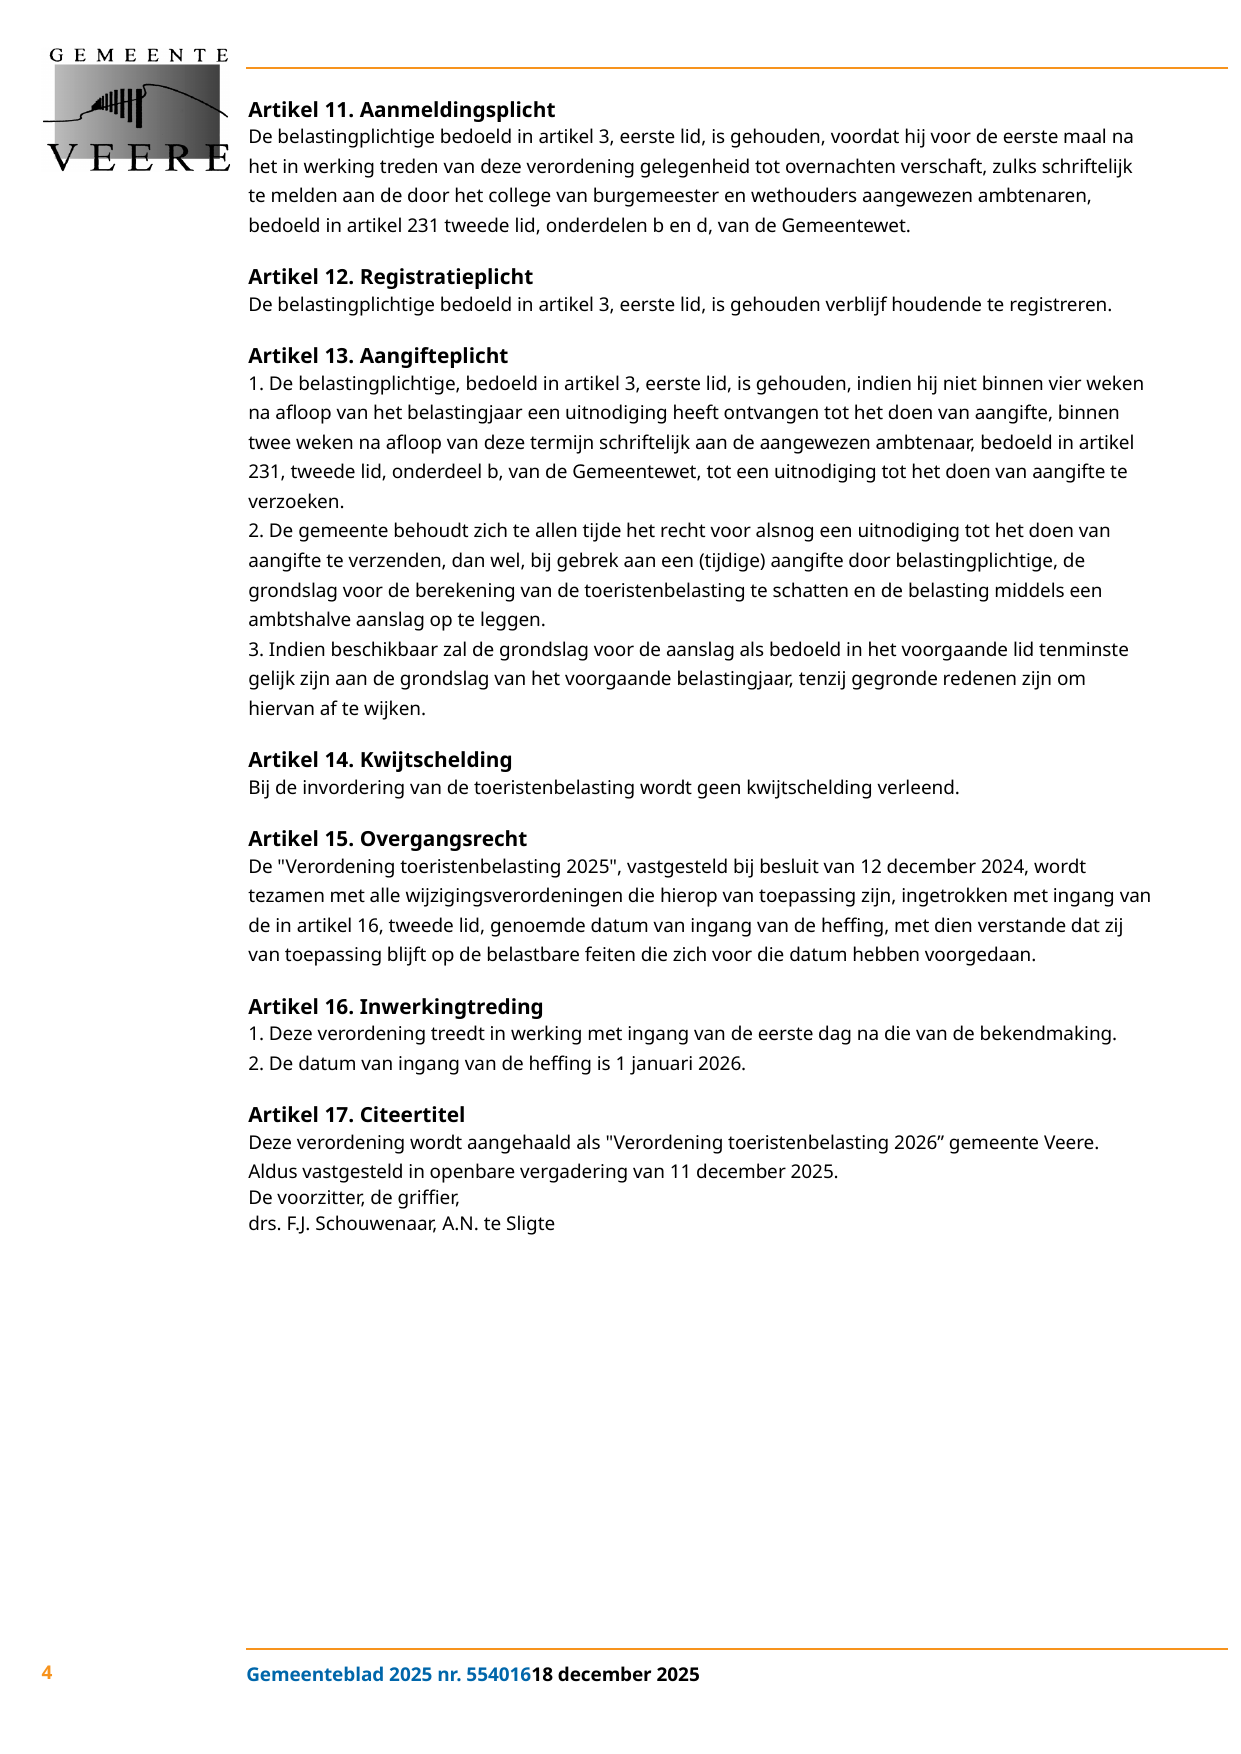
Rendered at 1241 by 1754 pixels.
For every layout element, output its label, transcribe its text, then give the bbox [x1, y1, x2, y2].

picture [41, 47, 231, 172]
text 2. De gemeente behoudt zich te allen tijde het recht voor alsnog een uitnodiging tot het doen van aangifte te verzenden, dan wel, bij gebrek aan een (tijdige) aangifte door belastingplichtige, de grondslag voor de berekening van de toeristenbelasting te schatten en de belasting middels een ambtshalve aanslag op te leggen. [248, 518, 1152, 632]
text 2. De datum van ingang van de heffing is 1 januari 2026. [248, 1050, 1152, 1076]
text 1. De belastingplichtige, bedoeld in artikel 3, eerste lid, is gehouden, indien hij niet binnen vier weken na afloop van het belastingjaar een uitnodiging heeft ontvangen tot het doen van aangifte, binnen twee weken na afloop van deze termijn schriftelijk aan de aangewezen ambtenaar, bedoeld in artikel 231, tweede lid, onderdeel b, van de Gemeentewet, tot een uitnodiging tot het doen van aangifte te verzoeken. [248, 370, 1152, 514]
text De voorzitter, de griffier, [248, 1184, 1152, 1210]
text Aldus vastgesteld in openbare vergadering van 11 december 2025. [248, 1158, 1152, 1184]
text Artikel 17. Citeertitel [248, 1100, 1152, 1129]
text De belastingplichtige bedoeld in artikel 3, eerste lid, is gehouden verblijf houdende te registreren. [248, 291, 1152, 317]
text Artikel 12. Registratieplicht [248, 262, 1152, 291]
text Artikel 16. Inwerkingtreding [248, 992, 1152, 1020]
text Artikel 11. Aanmeldingsplicht [248, 95, 1152, 123]
text Artikel 13. Aangifteplicht [248, 341, 1152, 370]
text Deze verordening wordt aangehaald als "Verordening toeristenbelasting 2026” gemeente Veere. [248, 1129, 1152, 1154]
text 3. Indien beschikbaar zal de grondslag voor de aanslag als bedoeld in het voorgaande lid tenminste gelijk zijn aan de grondslag van het voorgaande belastingjaar, tenzij gegronde redenen zijn om hiervan af te wijken. [248, 636, 1152, 721]
text Artikel 14. Kwijtschelding [248, 746, 1152, 774]
text Artikel 15. Overgangsrecht [248, 824, 1152, 853]
text 1. Deze verordening treedt in werking met ingang van de eerste dag na die van de bekendmaking. [248, 1020, 1152, 1046]
text drs. F.J. Schouwenaar, A.N. te Sligte [248, 1210, 1152, 1236]
text De "Verordening toeristenbelasting 2025", vastgesteld bij besluit van 12 december 2024, wordt tezamen met alle wijzigingsverordeningen die hierop van toepassing zijn, ingetrokken met ingang van de in artikel 16, tweede lid, genoemde datum van ingang van de heffing, met dien verstande dat zij van toepassing blijft op de belastbare feiten die zich voor die datum hebben voorgedaan. [248, 853, 1152, 967]
text Bij de invordering van de toeristenbelasting wordt geen kwijtschelding verleend. [248, 774, 1152, 800]
text De belastingplichtige bedoeld in artikel 3, eerste lid, is gehouden, voordat hij voor de eerste maal na het in werking treden van deze verordening gelegenheid tot overnachten verschaft, zulks schriftelijk te melden aan de door het college van burgemeester en wethouders aangewezen ambtenaren, bedoeld in artikel 231 tweede lid, onderdelen b en d, van de Gemeentewet. [248, 123, 1152, 238]
